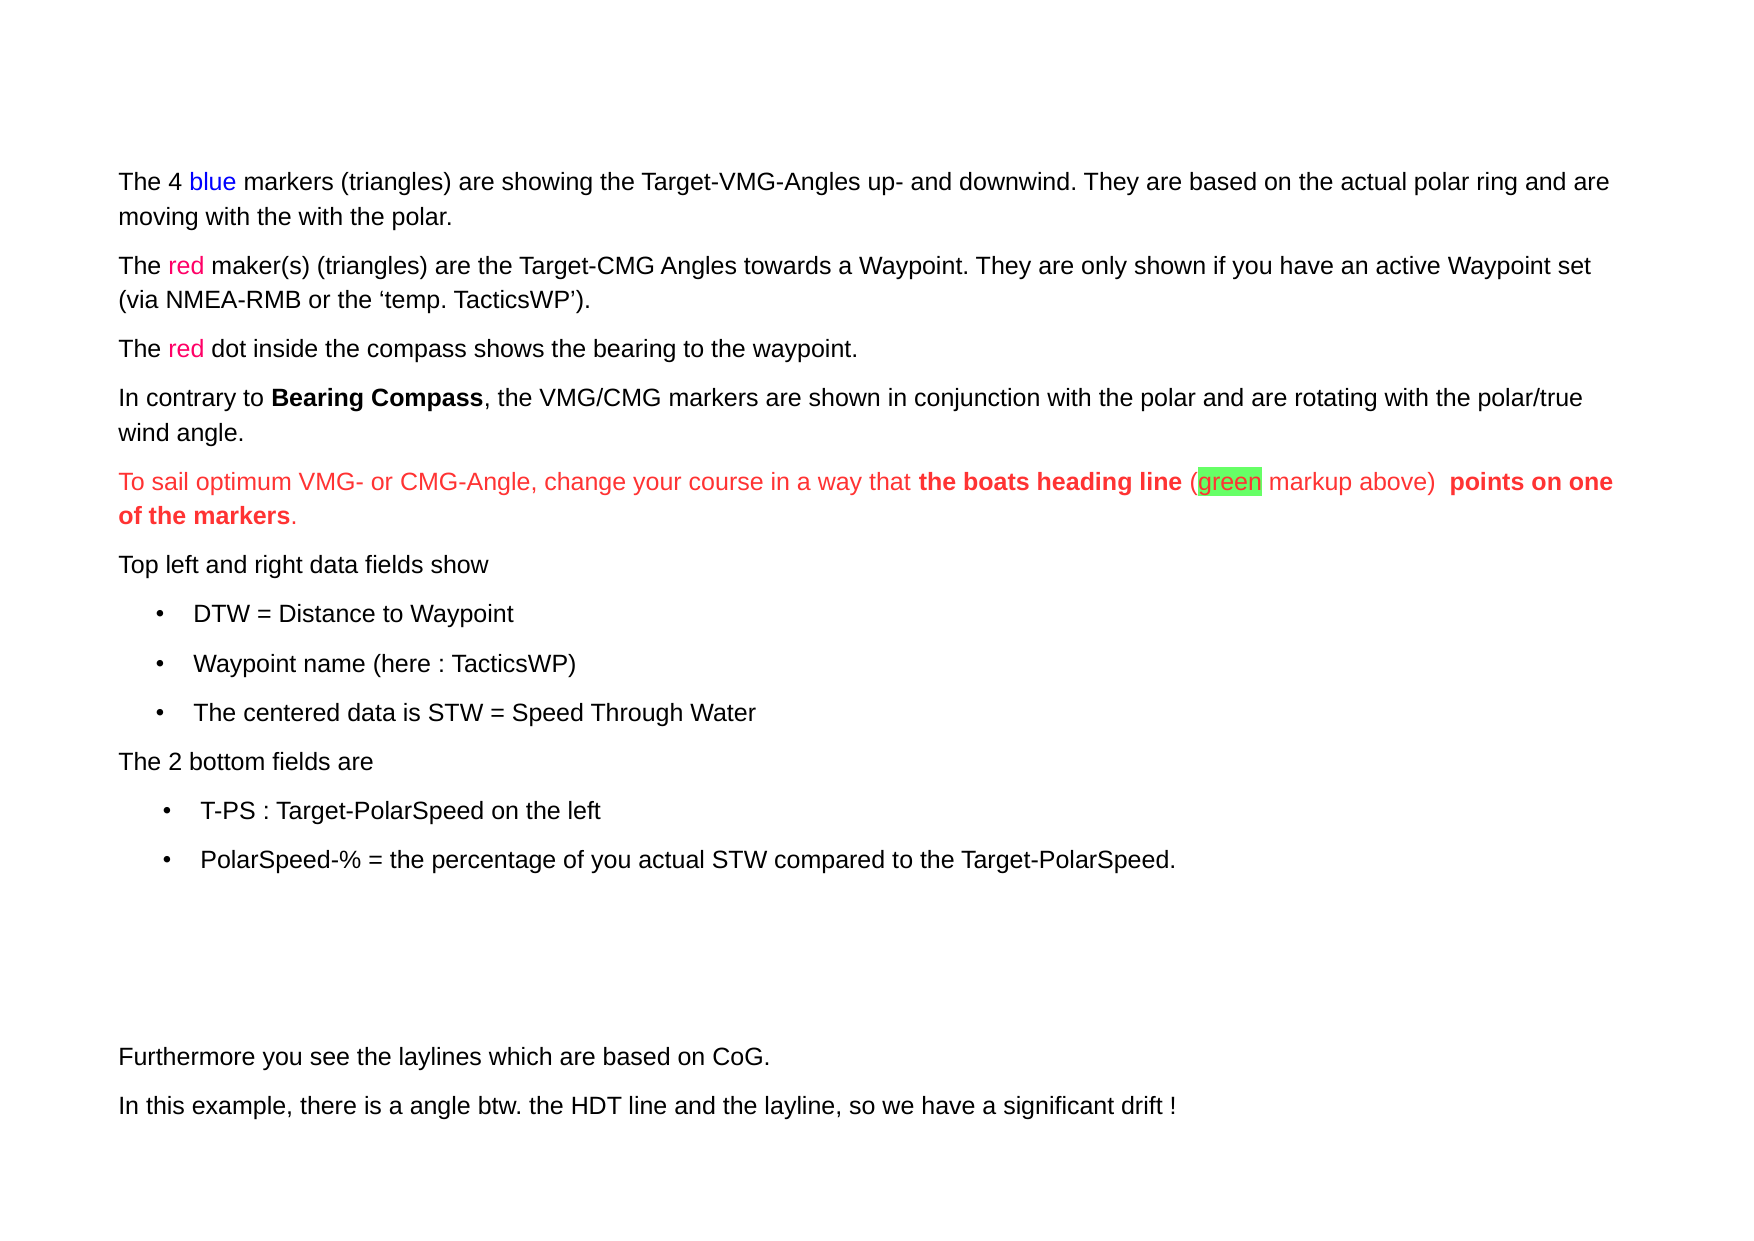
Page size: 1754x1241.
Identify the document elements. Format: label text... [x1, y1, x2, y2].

text In this example, there is a angle btw. the HDT line and the layline, so we have a significant drift ! [118, 1091, 1636, 1119]
text To sail optimum VMG- or CMG-Angle, change your course in a way that the boats heading line (green markup above) points on one of the markers. [118, 467, 1636, 530]
list T-PS : Target-PolarSpeed on the left [163, 796, 1636, 825]
text Top left and right data fields show [118, 550, 1636, 579]
text The red dot inside the compass shows the bearing to the waypoint. [118, 334, 1636, 363]
text The 2 bottom fields are [118, 747, 1636, 776]
list Waypoint name (here : TacticsWP) [156, 649, 1636, 677]
list The centered data is STW = Speed Through Water [156, 698, 1636, 727]
list DTW = Distance to Waypoint [156, 599, 1636, 628]
text The 4 blue markers (triangles) are showing the Target-VMG-Angles up- and downwind. They are based on the actual polar ring and are moving with the with the polar. [118, 167, 1636, 230]
list PolarSpeed-% = the percentage of you actual STW compared to the Target-PolarSpeed. [163, 845, 1636, 874]
text In contrary to Bearing Compass, the VMG/CMG markers are shown in conjunction with the polar and are rotating with the polar/true wind angle. [118, 383, 1636, 447]
text Furthermore you see the laylines which are based on CoG. [118, 1042, 1636, 1070]
text The red maker(s) (triangles) are the Target-CMG Angles towards a Waypoint. They are only shown if you have an active Waypoint set (via NMEA-RMB or the ‘temp. TacticsWP’). [118, 251, 1636, 314]
